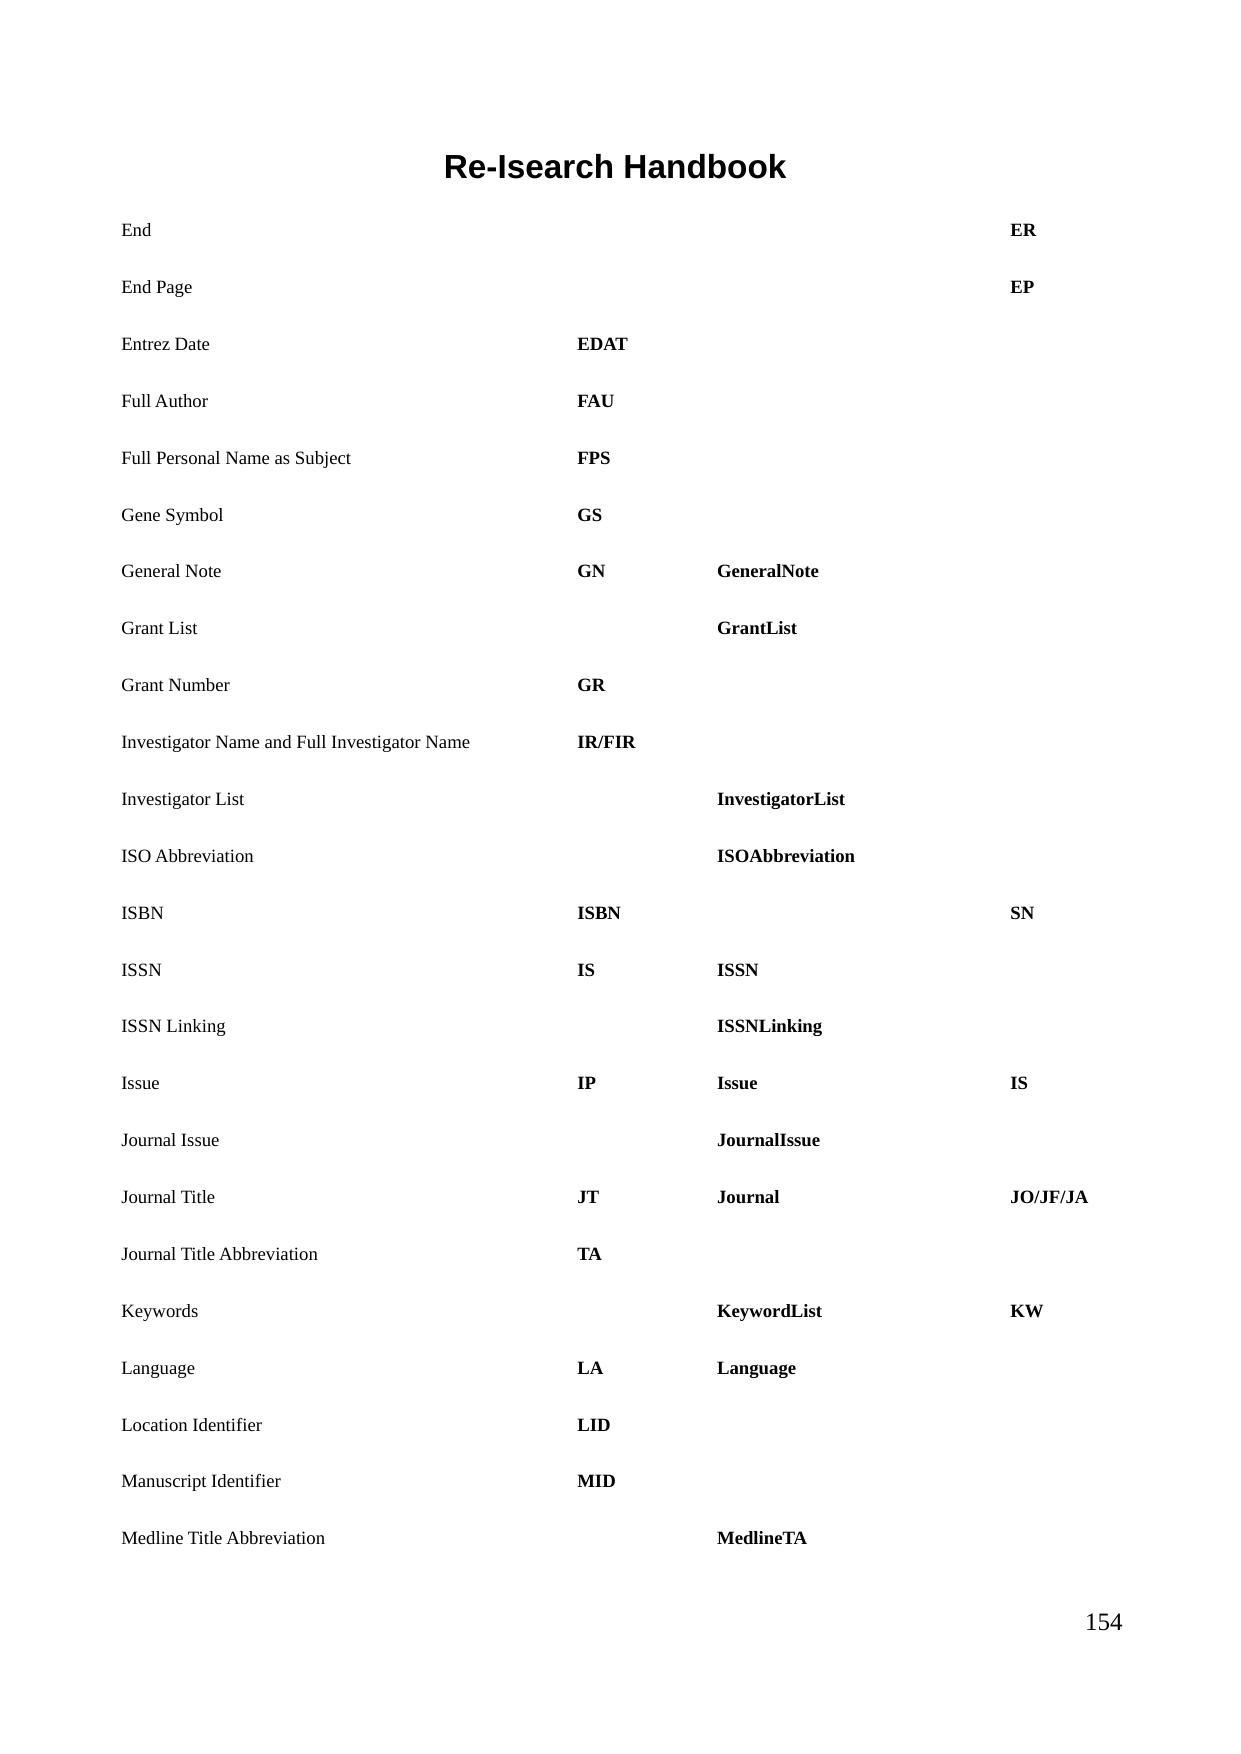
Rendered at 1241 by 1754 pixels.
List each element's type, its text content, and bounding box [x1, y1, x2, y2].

table_cell ​ [574, 273, 714, 330]
table_cell ​ [714, 387, 1007, 444]
table_cell ​ [1007, 1411, 1122, 1467]
table_cell Grant Number [118, 671, 574, 728]
table_cell Full Personal Name as Subject [118, 444, 574, 501]
table_cell IP [574, 1069, 714, 1126]
table_cell ​ [574, 1297, 714, 1354]
table_cell KW [1007, 1297, 1122, 1354]
table_cell ​ [574, 1524, 714, 1552]
table_cell Journal [714, 1183, 1007, 1240]
table_cell Issue [118, 1069, 574, 1126]
table_cell ​ [1007, 728, 1122, 785]
table_cell LID [574, 1411, 714, 1467]
table_cell ​ [574, 785, 714, 842]
table_cell ​ [714, 671, 1007, 728]
table_cell ​ [1007, 671, 1122, 728]
table_cell ​ [574, 842, 714, 899]
table_cell MID [574, 1468, 714, 1524]
table_cell Medline Title Abbreviation [118, 1524, 574, 1552]
table_cell GN [574, 558, 714, 614]
table_cell Location Identifier [118, 1411, 574, 1467]
table_cell Language [118, 1354, 574, 1411]
table_cell ISSNLinking [714, 1013, 1007, 1069]
table_cell ​ [714, 216, 1007, 273]
table_cell ​ [1007, 501, 1122, 557]
table_cell JournalIssue [714, 1126, 1007, 1183]
table_cell ​ [1007, 842, 1122, 899]
table_cell ​ [714, 1411, 1007, 1467]
table_cell ​ [1007, 1468, 1122, 1524]
table_cell ​ [1007, 330, 1122, 387]
table_cell EDAT [574, 330, 714, 387]
table_cell ​ [714, 444, 1007, 501]
table_cell Investigator Name and Full Investigator Name [118, 728, 574, 785]
table_cell GS [574, 501, 714, 557]
table_cell ​ [1007, 1240, 1122, 1297]
table_cell JO/JF/JA [1007, 1183, 1122, 1240]
table_cell General Note [118, 558, 574, 614]
table_cell MedlineTA [714, 1524, 1007, 1552]
table_cell ​ [714, 728, 1007, 785]
table_cell ​ [574, 1126, 714, 1183]
table_cell ​ [1007, 444, 1122, 501]
table_cell ISOAbbreviation [714, 842, 1007, 899]
table_cell Entrez Date [118, 330, 574, 387]
table_cell IS [1007, 1069, 1122, 1126]
table_cell ISO Abbreviation [118, 842, 574, 899]
table_cell Full Author [118, 387, 574, 444]
table_cell ISSN Linking [118, 1013, 574, 1069]
table_cell GeneralNote [714, 558, 1007, 614]
table_cell Language [714, 1354, 1007, 1411]
table_cell ​ [1007, 1354, 1122, 1411]
table_cell End Page [118, 273, 574, 330]
table_cell ​ [1007, 614, 1122, 671]
table_cell ​ [714, 330, 1007, 387]
table_cell Keywords [118, 1297, 574, 1354]
table_cell ​ [574, 1013, 714, 1069]
table_cell ​ [714, 273, 1007, 330]
table_cell ​ [714, 1240, 1007, 1297]
table_cell ​ [1007, 1126, 1122, 1183]
table_cell KeywordList [714, 1297, 1007, 1354]
table_cell FAU [574, 387, 714, 444]
table_cell ​ [714, 1468, 1007, 1524]
table_cell ​ [714, 501, 1007, 557]
table_cell IS [574, 956, 714, 1012]
table_cell ISBN [574, 899, 714, 956]
table_cell TA [574, 1240, 714, 1297]
table_cell Investigator List [118, 785, 574, 842]
table_cell Manuscript Identifier [118, 1468, 574, 1524]
table_cell ​ [1007, 558, 1122, 614]
table_cell Journal Title [118, 1183, 574, 1240]
table_cell ​ [574, 614, 714, 671]
table_cell ISSN [714, 956, 1007, 1012]
table_cell Gene Symbol [118, 501, 574, 557]
table_cell IR/FIR [574, 728, 714, 785]
table_cell FPS [574, 444, 714, 501]
table_cell JT [574, 1183, 714, 1240]
table_cell GR [574, 671, 714, 728]
table_cell ​ [1007, 387, 1122, 444]
table_cell Issue [714, 1069, 1007, 1126]
table_cell Journal Issue [118, 1126, 574, 1183]
table_cell ​ [1007, 1524, 1122, 1552]
table_cell InvestigatorList [714, 785, 1007, 842]
table_cell ​ [574, 216, 714, 273]
table_cell ISSN [118, 956, 574, 1012]
table_cell ER [1007, 216, 1122, 273]
table_cell LA [574, 1354, 714, 1411]
table_cell ​ [714, 899, 1007, 956]
table_cell SN [1007, 899, 1122, 956]
table_cell Journal Title Abbreviation [118, 1240, 574, 1297]
table_cell ISBN [118, 899, 574, 956]
table_cell GrantList [714, 614, 1007, 671]
table_cell Grant List [118, 614, 574, 671]
table_cell ​ [1007, 1013, 1122, 1069]
table_cell ​ [1007, 785, 1122, 842]
table_cell End [118, 216, 574, 273]
table_cell EP [1007, 273, 1122, 330]
table_cell ​ [1007, 956, 1122, 1012]
